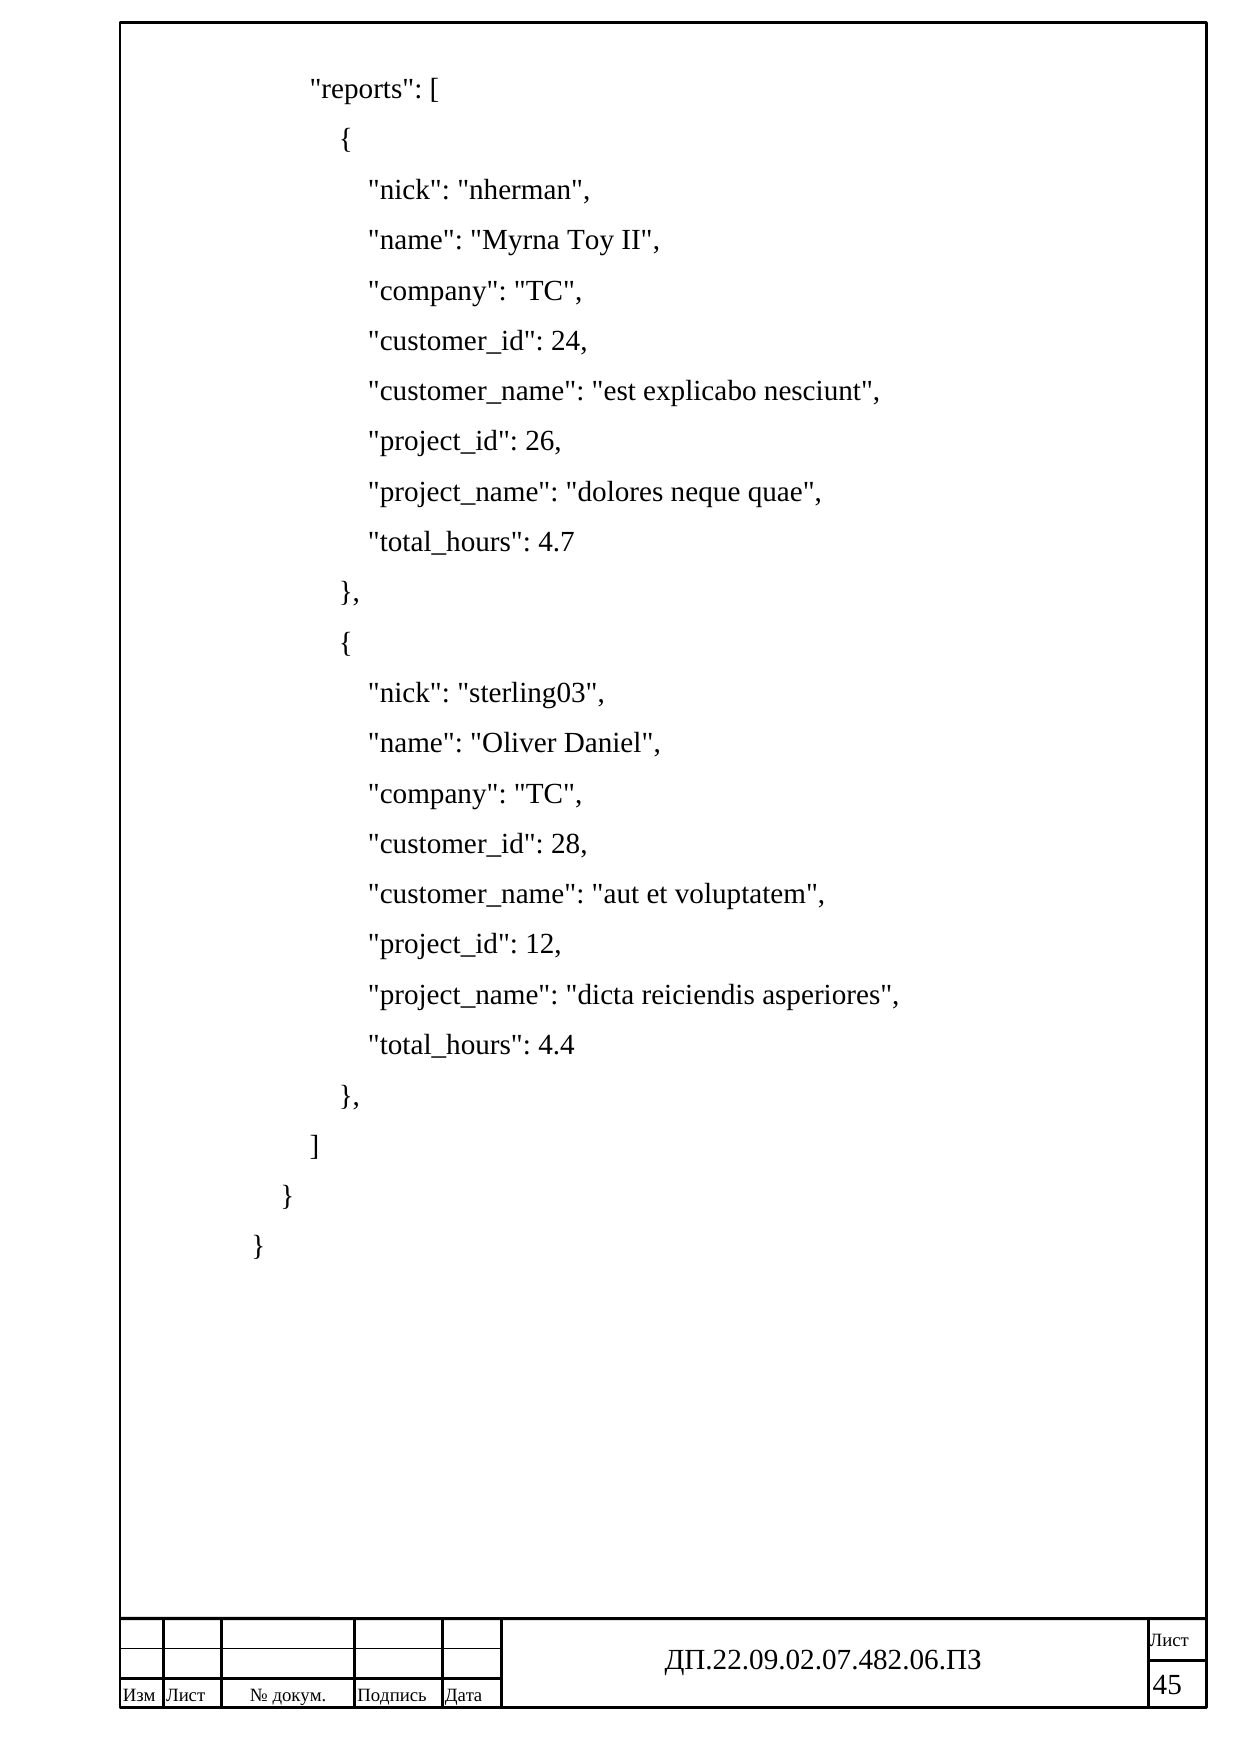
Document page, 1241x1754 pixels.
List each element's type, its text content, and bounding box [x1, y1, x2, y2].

text "project_name": "dicta reiciendis asperiores", [177, 977, 1152, 1011]
text "customer_name": "aut et voluptatem", [177, 876, 1152, 910]
text "name": "Myrna Toy II", [177, 222, 1152, 256]
text "project_name": "dolores neque quae", [177, 474, 1152, 507]
text "nick": "nherman", [177, 172, 1152, 206]
text }, [177, 574, 1152, 608]
text }, [177, 1078, 1152, 1111]
text "total_hours": 4.4 [177, 1027, 1152, 1061]
text { [177, 122, 1152, 155]
text "company": "ТС", [177, 776, 1152, 809]
text "reports": [ [177, 71, 1152, 105]
text "project_id": 12, [177, 927, 1152, 960]
text { [177, 625, 1152, 658]
text "customer_id": 24, [177, 323, 1152, 356]
text } [177, 1178, 1152, 1212]
text "nick": "sterling03", [177, 675, 1152, 709]
text } [177, 1228, 1152, 1262]
text ] [177, 1128, 1152, 1161]
text "total_hours": 4.7 [177, 524, 1152, 558]
text "name": "Oliver Daniel", [177, 725, 1152, 759]
text "project_id": 26, [177, 423, 1152, 457]
text "customer_id": 28, [177, 826, 1152, 859]
text "customer_name": "est explicabo nesciunt", [177, 373, 1152, 407]
text "company": "ТС", [177, 273, 1152, 306]
